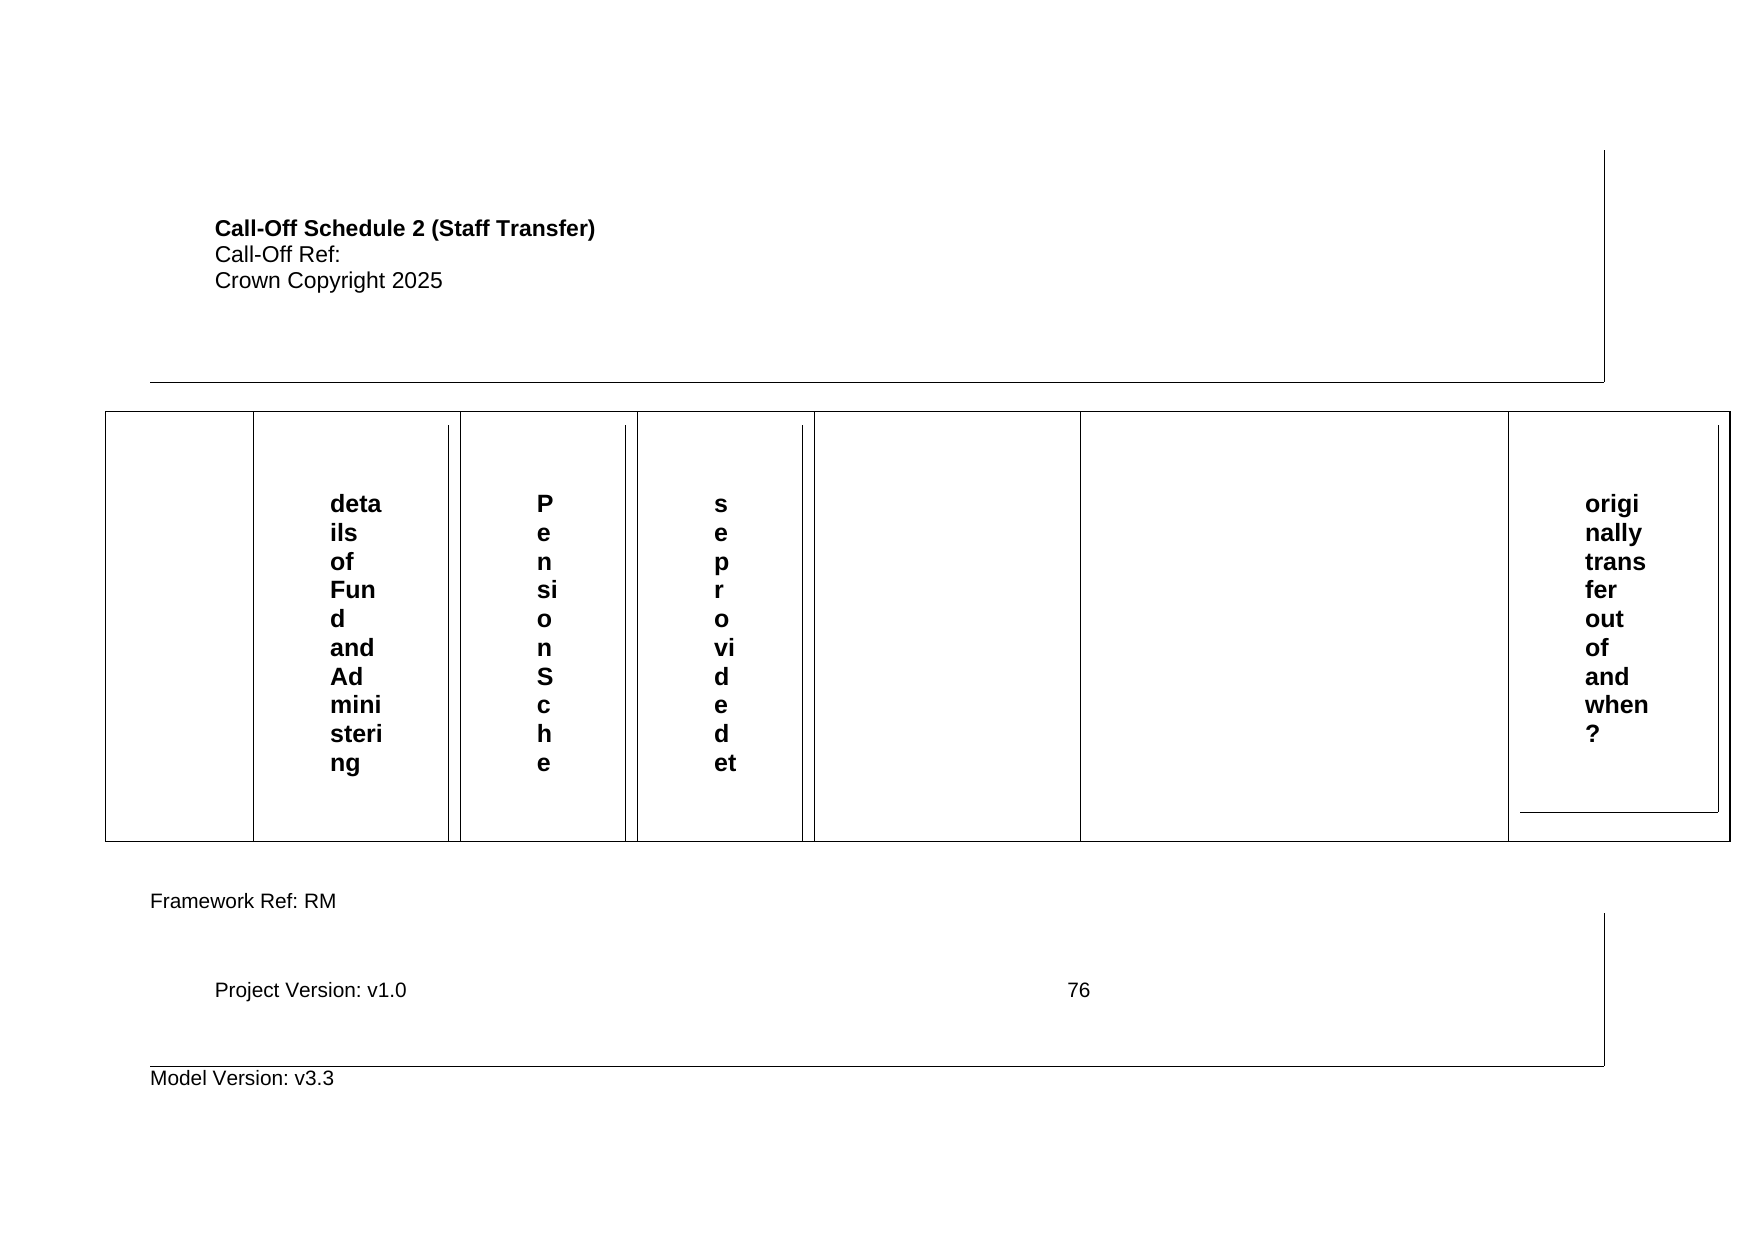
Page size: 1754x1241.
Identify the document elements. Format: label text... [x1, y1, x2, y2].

table_cell [815, 412, 1080, 841]
table_cell details of Fund and Administering [254, 412, 460, 841]
table_cell [1081, 412, 1508, 841]
table_cell originally transfer out of and when? [1509, 412, 1729, 841]
table_cell [106, 412, 253, 841]
table_cell se provide det [638, 412, 814, 841]
table_cell Pension Sche [461, 412, 637, 841]
